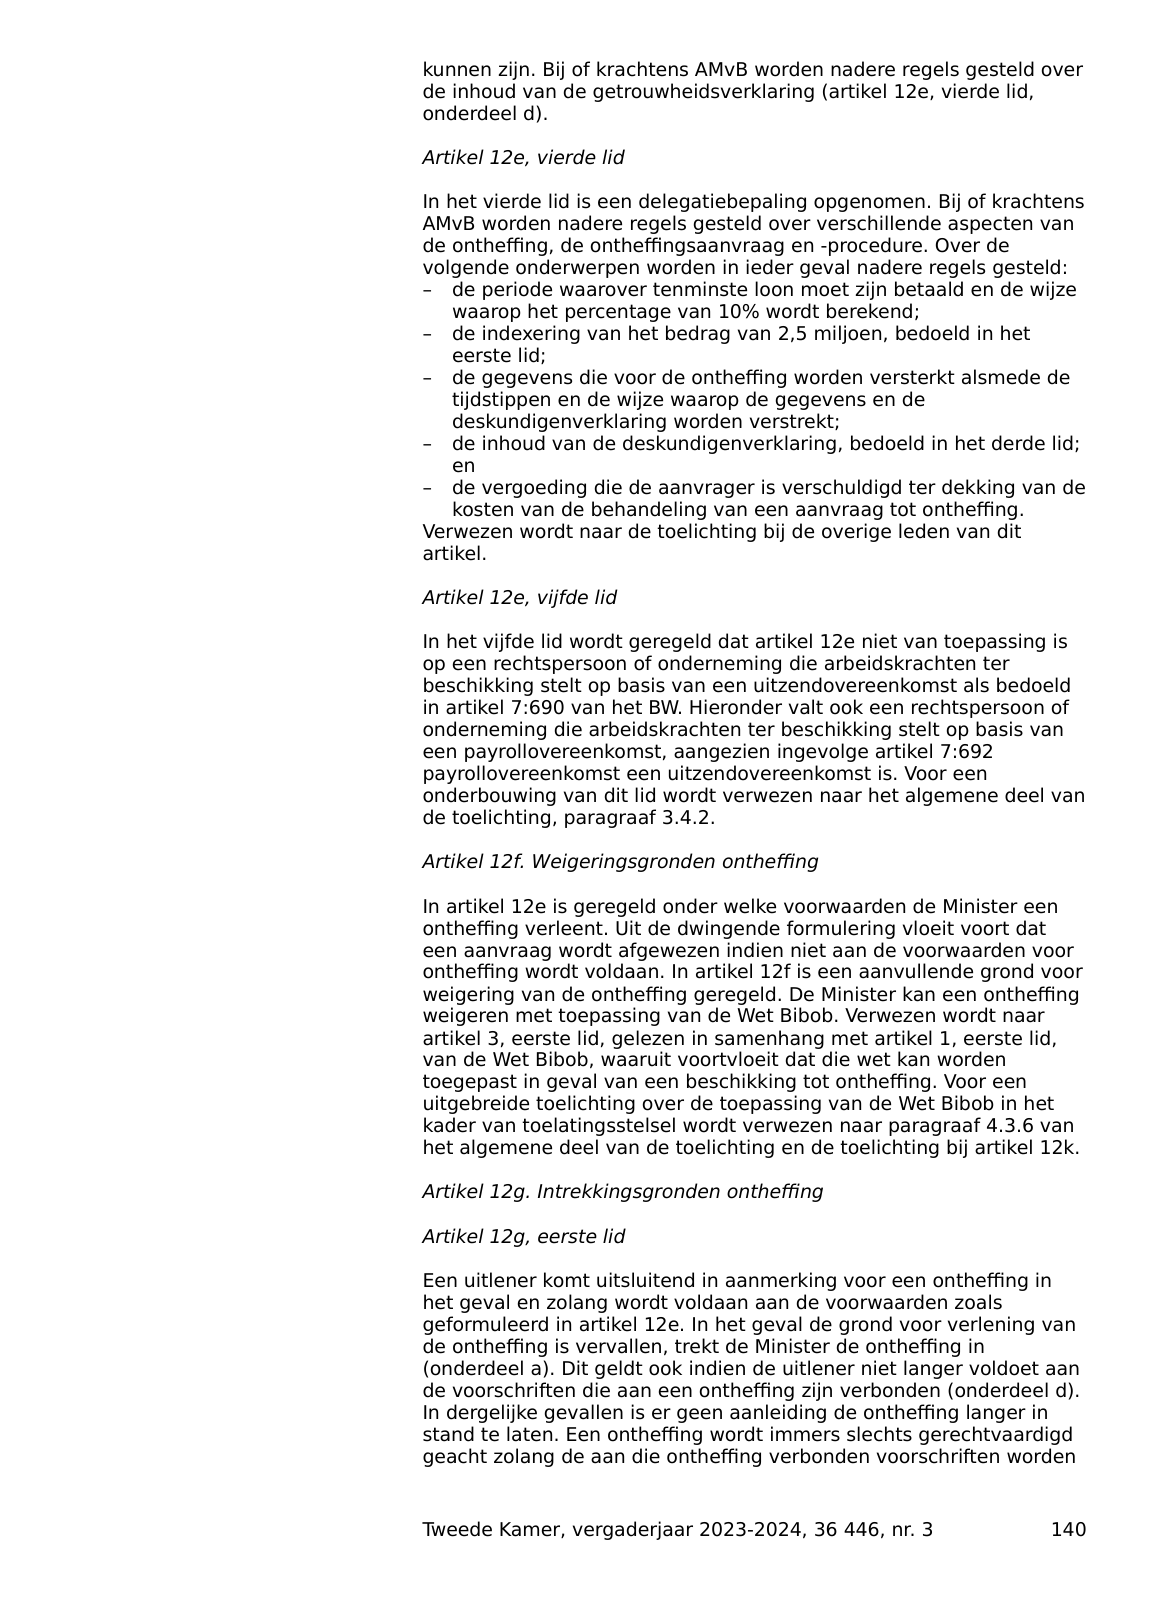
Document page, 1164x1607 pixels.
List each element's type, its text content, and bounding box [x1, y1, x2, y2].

text Verwezen wordt naar de toelichting bij de overige leden van dit artikel. [422, 521, 1087, 565]
subtitle Artikel 12g, eerste lid [422, 1226, 1087, 1248]
subtitle Artikel 12e, vierde lid [422, 147, 1087, 169]
text In het vierde lid is een delegatiebepaling opgenomen. Bij of krachtens AMvB worden nadere regels gesteld over verschillende aspecten van de ontheffing, de ontheffingsaanvraag en -procedure. Over de volgende onderwerpen worden in ieder geval nadere regels gesteld: [422, 191, 1087, 279]
text In artikel 12e is geregeld onder welke voorwaarden de Minister een ontheffing verleent. Uit de dwingende formulering vloeit voort dat een aanvraag wordt afgewezen indien niet aan de voorwaarden voor ontheffing wordt voldaan. In artikel 12f is een aanvullende grond voor weigering van de ontheffing geregeld. De Minister kan een ontheffing weigeren met toepassing van de Wet Bibob. Verwezen wordt naar artikel 3, eerste lid, gelezen in samenhang met artikel 1, eerste lid, van de Wet Bibob, waaruit voortvloeit dat die wet kan worden toegepast in geval van een beschikking tot ontheffing. Voor een uitgebreide toelichting over de toepassing van de Wet Bibob in het kader van toelatingsstelsel wordt verwezen naar paragraaf 4.3.6 van het algemene deel van de toelichting en de toelichting bij artikel 12k. [422, 896, 1087, 1159]
text kunnen zijn. Bij of krachtens AMvB worden nadere regels gesteld over de inhoud van de getrouwheidsverklaring (artikel 12e, vierde lid, onderdeel d). [422, 59, 1087, 125]
subtitle Artikel 12f. Weigeringsgronden ontheffing [422, 851, 1087, 873]
text – de indexering van het bedrag van 2,5 miljoen, bedoeld in het eerste lid; [422, 323, 1087, 367]
subtitle Artikel 12e, vijfde lid [422, 587, 1087, 609]
text – de gegevens die voor de ontheffing worden versterkt alsmede de tijdstippen en de wijze waarop de gegevens en de deskundigenverklaring worden verstrekt; [422, 367, 1087, 433]
text – de inhoud van de deskundigenverklaring, bedoeld in het derde lid; en [422, 433, 1087, 477]
text Een uitlener komt uitsluitend in aanmerking voor een ontheffing in het geval en zolang wordt voldaan aan de voorwaarden zoals geformuleerd in artikel 12e. In het geval de grond voor verlening van de ontheffing is vervallen, trekt de Minister de ontheffing in (onderdeel a). Dit geldt ook indien de uitlener niet langer voldoet aan de voorschriften die aan een ontheffing zijn verbonden (onderdeel d). In dergelijke gevallen is er geen aanleiding de ontheffing langer in stand te laten. Een ontheffing wordt immers slechts gerechtvaardigd geacht zolang de aan die ontheffing verbonden voorschriften worden [422, 1270, 1087, 1468]
subtitle Artikel 12g. Intrekkingsgronden ontheffing [422, 1181, 1087, 1203]
text – de vergoeding die de aanvrager is verschuldigd ter dekking van de kosten van de behandeling van een aanvraag tot ontheffing. [422, 477, 1087, 521]
text In het vijfde lid wordt geregeld dat artikel 12e niet van toepassing is op een rechtspersoon of onderneming die arbeidskrachten ter beschikking stelt op basis van een uitzendovereenkomst als bedoeld in artikel 7:690 van het BW. Hieronder valt ook een rechtspersoon of onderneming die arbeidskrachten ter beschikking stelt op basis van een payrollovereenkomst, aangezien ingevolge artikel 7:692 payrollovereenkomst een uitzendovereenkomst is. Voor een onderbouwing van dit lid wordt verwezen naar het algemene deel van de toelichting, paragraaf 3.4.2. [422, 631, 1087, 829]
text – de periode waarover tenminste loon moet zijn betaald en de wijze waarop het percentage van 10% wordt berekend; [422, 279, 1087, 323]
